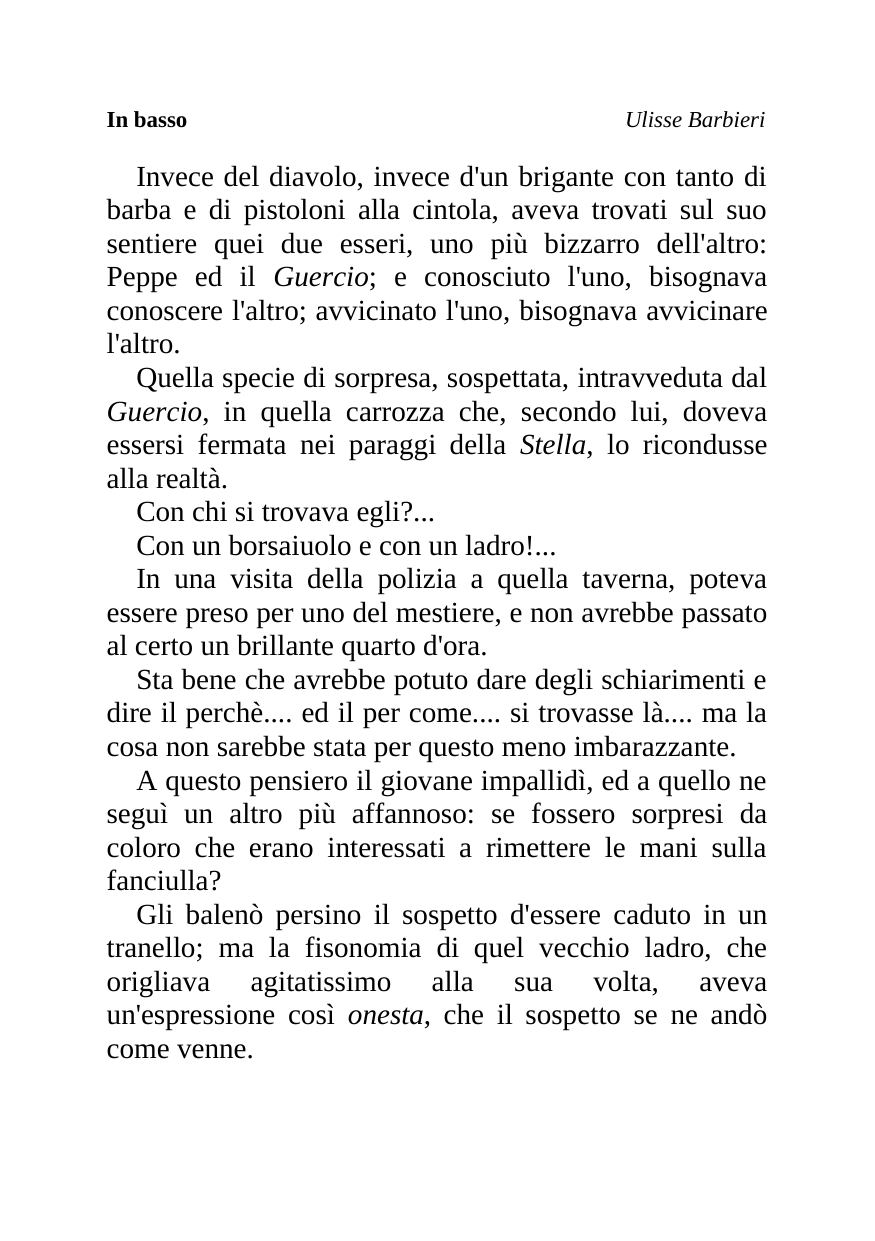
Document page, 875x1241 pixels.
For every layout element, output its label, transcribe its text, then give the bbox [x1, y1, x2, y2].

text Sta bene che avrebbe potuto dare degli schiarimenti e dire il perchè.... ed il per come.... si trovasse là.... ma la cosa non sarebbe stata per questo meno imbarazzante. [106, 662, 768, 763]
text A questo pensiero il giovane impallidì, ed a quello ne seguì un altro più affannoso: se fossero sorpresi da coloro che erano interessati a rimettere le mani sulla fanciulla? [106, 763, 768, 897]
text Invece del diavolo, invece d'un brigante con tanto di barba e di pistoloni alla cintola, aveva trovati sul suo sentiere quei due esseri, uno più bizzarro dell'altro: Peppe ed il Guercio; e conosciuto l'uno, bisognava conoscere l'altro; avvicinato l'uno, bisognava avvicinare l'altro. [106, 159, 768, 360]
text Gli balenò persino il sospetto d'essere caduto in un tranello; ma la fisonomia di quel vecchio ladro, che origliava agitatissimo alla sua volta, aveva un'espressione così onesta, che il sospetto se ne andò come venne. [106, 897, 768, 1064]
text Con un borsaiuolo e con un ladro!... [106, 528, 768, 561]
text Quella specie di sorpresa, sospettata, intravveduta dal Guercio, in quella carrozza che, secondo lui, doveva essersi fermata nei paraggi della Stella, lo ricondusse alla realtà. [106, 360, 768, 494]
text Con chi si trovava egli?... [106, 494, 768, 528]
text In una visita della polizia a quella taverna, poteva essere preso per uno del mestiere, e non avrebbe passato al certo un brillante quarto d'ora. [106, 561, 768, 662]
